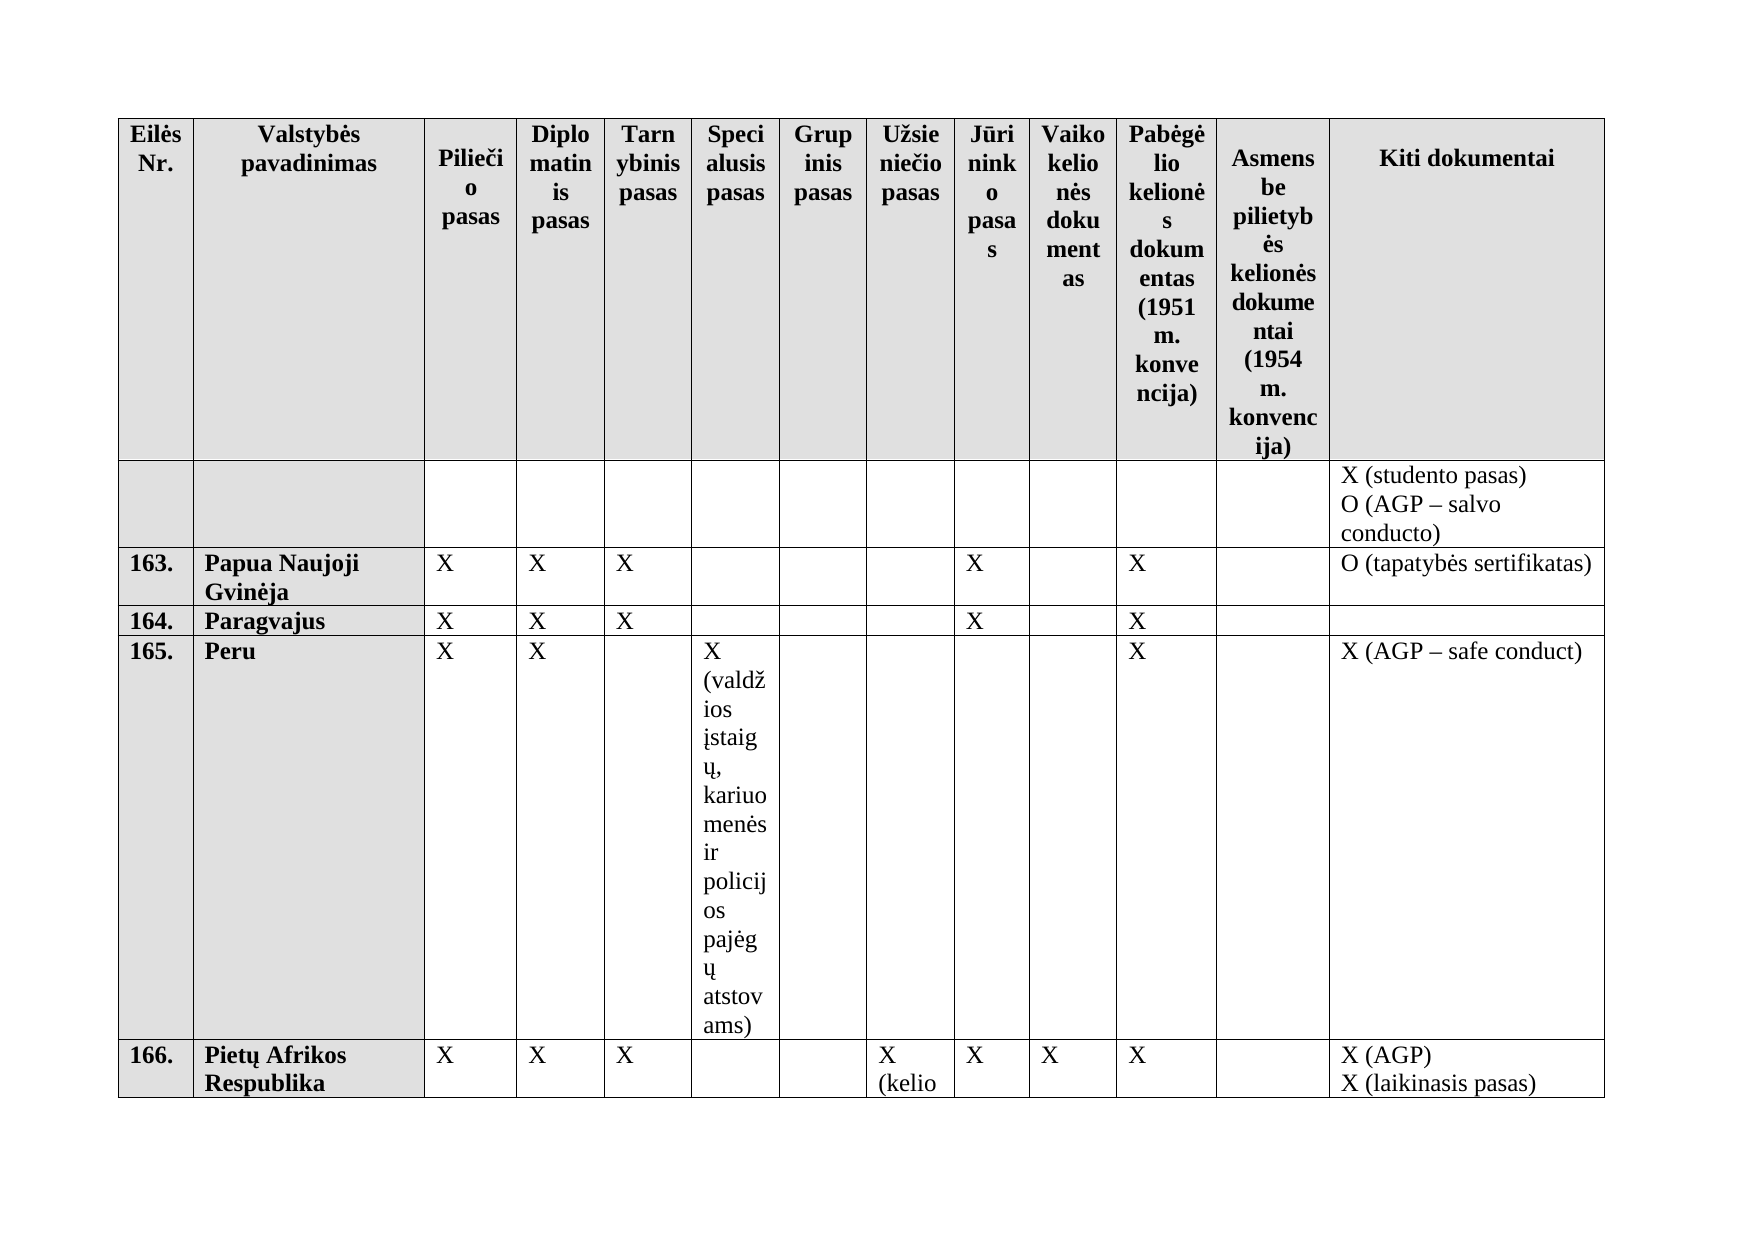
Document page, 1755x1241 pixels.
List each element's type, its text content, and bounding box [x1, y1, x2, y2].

table_cell [1030, 548, 1116, 605]
table_header Jūrininko pasas [955, 119, 1029, 459]
table_header Vaiko kelionės dokumentas [1030, 119, 1116, 459]
table_cell [425, 461, 516, 547]
table_cell [1217, 1040, 1329, 1097]
table_cell [780, 461, 866, 547]
table_cell 166. [119, 1040, 193, 1097]
table_header Užsieniečio pasas [867, 119, 954, 459]
table_cell X [955, 606, 1029, 635]
table_cell X [517, 636, 604, 1039]
table_cell [517, 461, 604, 547]
table_header Kiti dokumentai [1330, 119, 1604, 459]
table_cell X [425, 636, 516, 1039]
table_cell [1217, 548, 1329, 605]
table_cell [867, 636, 954, 1039]
table_cell 163. [119, 548, 193, 605]
table_cell Papua Naujoji Gvinėja [194, 548, 424, 605]
table_cell X [1117, 636, 1216, 1039]
table_cell [780, 636, 866, 1039]
table_cell Pietų Afrikos Respublika [194, 1040, 424, 1097]
table_cell X (studento pasas) O (AGP – salvo conducto) [1330, 461, 1604, 547]
table_cell 164. [119, 606, 193, 635]
table_cell X [425, 606, 516, 635]
table_header Piliečio pasas [425, 119, 516, 459]
table_cell [194, 461, 424, 547]
table_cell [867, 461, 954, 547]
table_cell X [955, 1040, 1029, 1097]
table_cell X [425, 548, 516, 605]
table_cell [605, 461, 691, 547]
table_cell X [1117, 1040, 1216, 1097]
table_cell [780, 548, 866, 605]
table_cell [867, 606, 954, 635]
table_cell [1030, 636, 1116, 1039]
table_header Eilės Nr. [119, 119, 193, 459]
table_cell [1030, 606, 1116, 635]
table_cell Peru [194, 636, 424, 1039]
table_cell X [425, 1040, 516, 1097]
table_cell X [605, 548, 691, 605]
table_cell X (AGP – safe conduct) [1330, 636, 1604, 1039]
table_cell X [605, 1040, 691, 1097]
table_cell X [605, 606, 691, 635]
table_cell [780, 606, 866, 635]
table_header Valstybės pavadinimas [194, 119, 424, 459]
table_cell [119, 461, 193, 547]
table_cell [780, 1040, 866, 1097]
table_cell [1117, 461, 1216, 547]
table_cell [692, 548, 779, 605]
table_cell X (kelio [867, 1040, 954, 1097]
table_header Diplomatinis pasas [517, 119, 604, 459]
table_cell 165. [119, 636, 193, 1039]
table_cell [1330, 606, 1604, 635]
table_header Grupinis pasas [780, 119, 866, 459]
table_cell [692, 1040, 779, 1097]
table_cell [867, 548, 954, 605]
table_cell X [1030, 1040, 1116, 1097]
table_cell X [517, 606, 604, 635]
table_cell [1217, 636, 1329, 1039]
table_cell [955, 461, 1029, 547]
table_cell O (tapatybės sertifikatas) [1330, 548, 1604, 605]
table_cell X [955, 548, 1029, 605]
table_cell X [1117, 606, 1216, 635]
table_cell [1217, 461, 1329, 547]
table_header Specialusis pasas [692, 119, 779, 459]
table_cell X [1117, 548, 1216, 605]
table_header Asmens be pilietybės kelionės dokumentai (1954 m. konvencija) [1217, 119, 1329, 459]
table_header Pabėgėlio kelionės dokumentas (1951 m. konvencija) [1117, 119, 1216, 459]
table_cell [692, 461, 779, 547]
table_cell X (valdžios įstaigų, kariuomenės ir policijos pajėgų atstovams) [692, 636, 779, 1039]
table_cell [1030, 461, 1116, 547]
table_cell [605, 636, 691, 1039]
table_cell [1217, 606, 1329, 635]
table_header Tarnybinis pasas [605, 119, 691, 459]
table_cell X (AGP) X (laikinasis pasas) [1330, 1040, 1604, 1097]
table_cell X [517, 1040, 604, 1097]
table_cell X [517, 548, 604, 605]
table_cell [692, 606, 779, 635]
table_cell Paragvajus [194, 606, 424, 635]
table_cell [955, 636, 1029, 1039]
